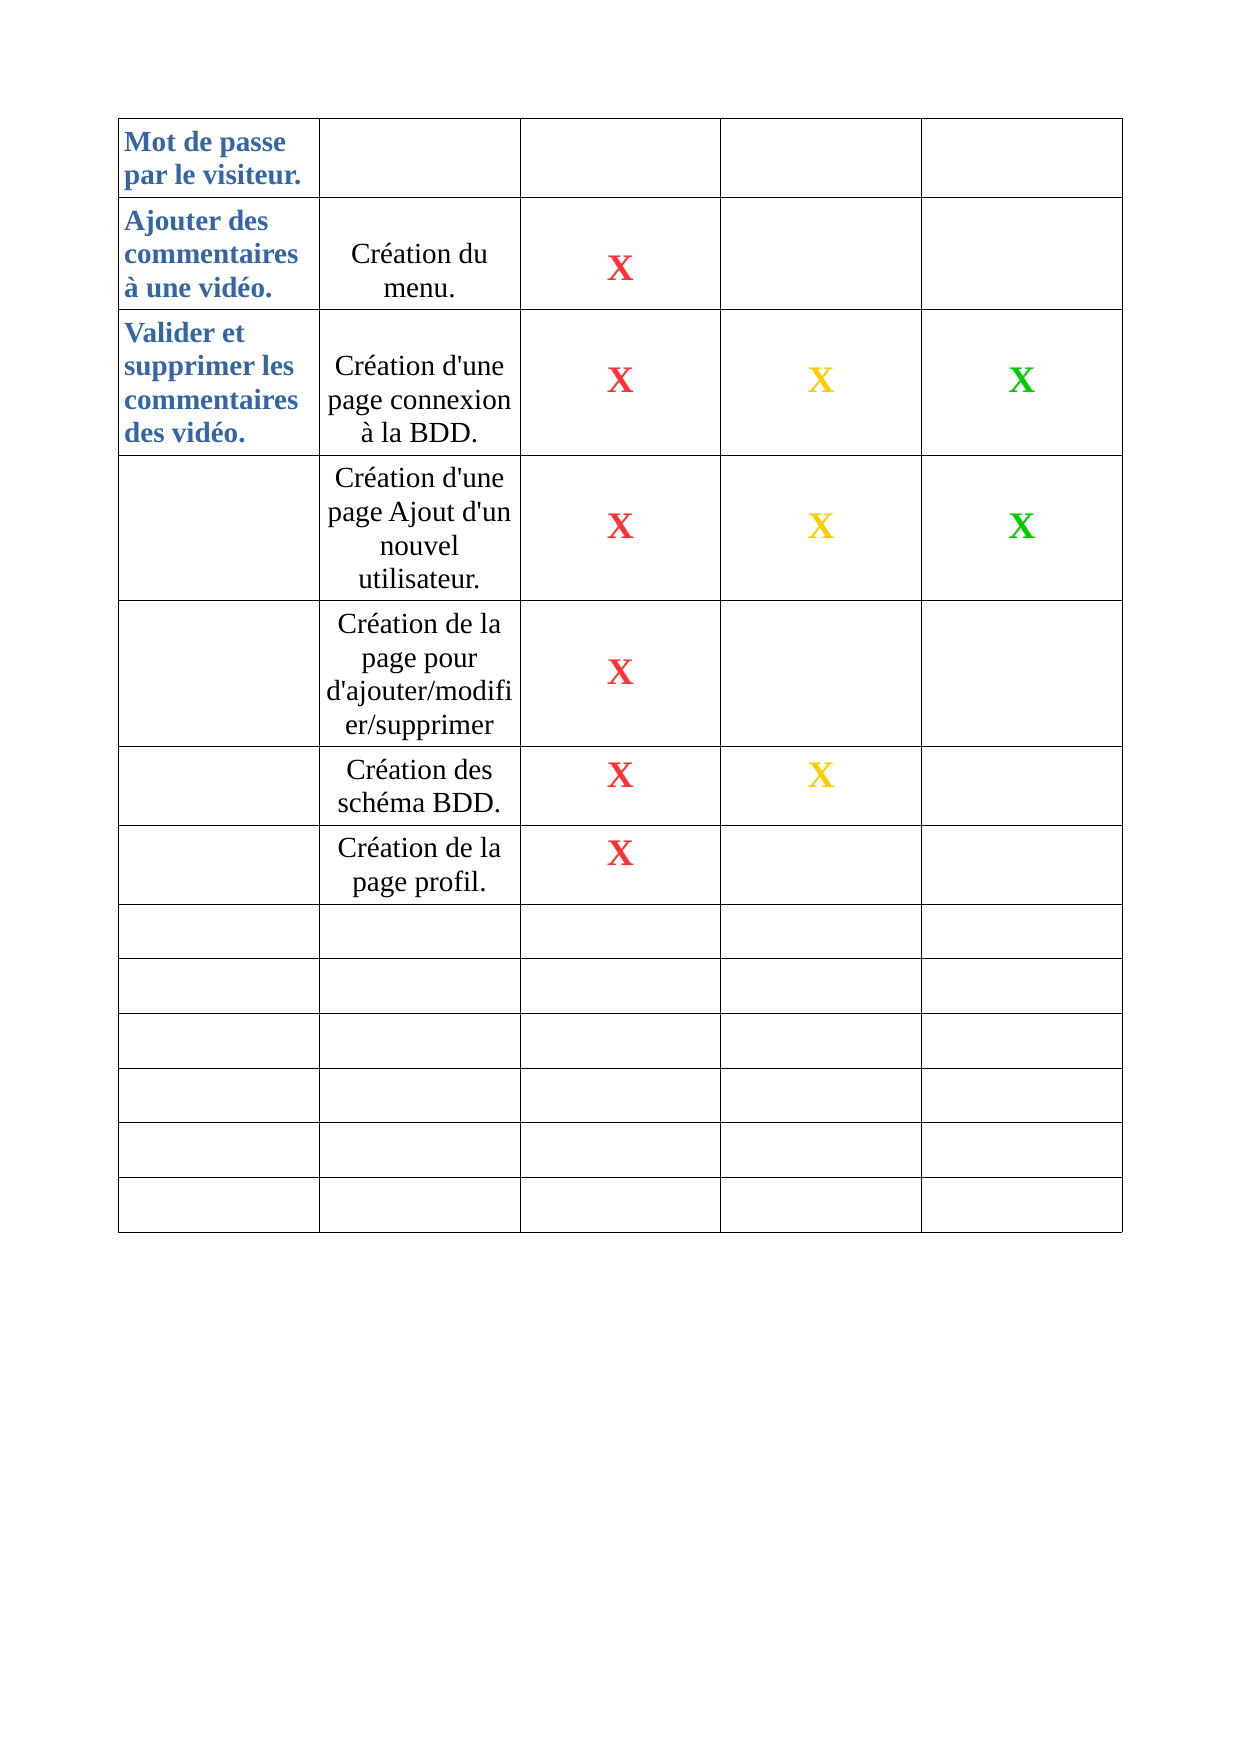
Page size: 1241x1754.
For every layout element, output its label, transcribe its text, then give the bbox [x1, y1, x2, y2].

table_cell [922, 1014, 1122, 1067]
table_cell Création de la page profil. [320, 826, 520, 903]
table_cell [119, 905, 319, 958]
table_cell [721, 1069, 921, 1122]
table_cell Ajouter des commentaires à une vidéo. [119, 198, 319, 309]
table_cell [119, 826, 319, 903]
table_cell [922, 119, 1122, 197]
table_cell [922, 905, 1122, 958]
table_cell [521, 905, 720, 958]
table_cell X [922, 310, 1122, 455]
table_cell X [521, 456, 720, 600]
table_cell [521, 959, 720, 1013]
table_cell X [922, 456, 1122, 600]
table_cell [721, 1123, 921, 1177]
table_cell [320, 119, 520, 197]
table_cell X [721, 747, 921, 825]
table_cell [119, 1069, 319, 1122]
table_cell Mot de passe par le visiteur. [119, 119, 319, 197]
table_cell [721, 1178, 921, 1232]
table_cell X [521, 601, 720, 746]
table_cell Création des schéma BDD. [320, 747, 520, 825]
table_cell [922, 826, 1122, 903]
table_cell [922, 1123, 1122, 1177]
table_cell [922, 1069, 1122, 1122]
table_cell [922, 1178, 1122, 1232]
table_cell X [521, 310, 720, 455]
table_cell [922, 747, 1122, 825]
table_cell [320, 905, 520, 958]
table_cell [521, 1123, 720, 1177]
table_cell [119, 456, 319, 600]
table_cell Valider et supprimer les commentaires des vidéo. [119, 310, 319, 455]
table_cell [119, 747, 319, 825]
table_cell Création d'une page Ajout d'un nouvel utilisateur. [320, 456, 520, 600]
table_cell [721, 826, 921, 903]
table_cell [521, 119, 720, 197]
table_cell [521, 1069, 720, 1122]
table_cell [721, 905, 921, 958]
table_cell [721, 119, 921, 197]
table_cell [320, 959, 520, 1013]
table_cell [119, 1014, 319, 1067]
table_cell [320, 1123, 520, 1177]
table_cell [119, 1178, 319, 1232]
table_cell [922, 601, 1122, 746]
table_cell [320, 1178, 520, 1232]
table_cell [721, 601, 921, 746]
table_cell [320, 1014, 520, 1067]
table_cell X [721, 310, 921, 455]
table_cell X [521, 826, 720, 903]
table_cell Création d'une page connexion à la BDD. [320, 310, 520, 455]
table_cell [922, 198, 1122, 309]
table_cell [922, 959, 1122, 1013]
table_cell [721, 198, 921, 309]
table_cell X [521, 747, 720, 825]
table_cell Création du menu. [320, 198, 520, 309]
table_cell [721, 1014, 921, 1067]
table_cell [320, 1069, 520, 1122]
table_cell Création de la page pour d'ajouter/modifier/supprimer [320, 601, 520, 746]
table_cell [119, 1123, 319, 1177]
table_cell [521, 1014, 720, 1067]
table_cell [521, 1178, 720, 1232]
table_cell [721, 959, 921, 1013]
table_cell X [721, 456, 921, 600]
table_cell X [521, 198, 720, 309]
table_cell [119, 601, 319, 746]
table_cell [119, 959, 319, 1013]
